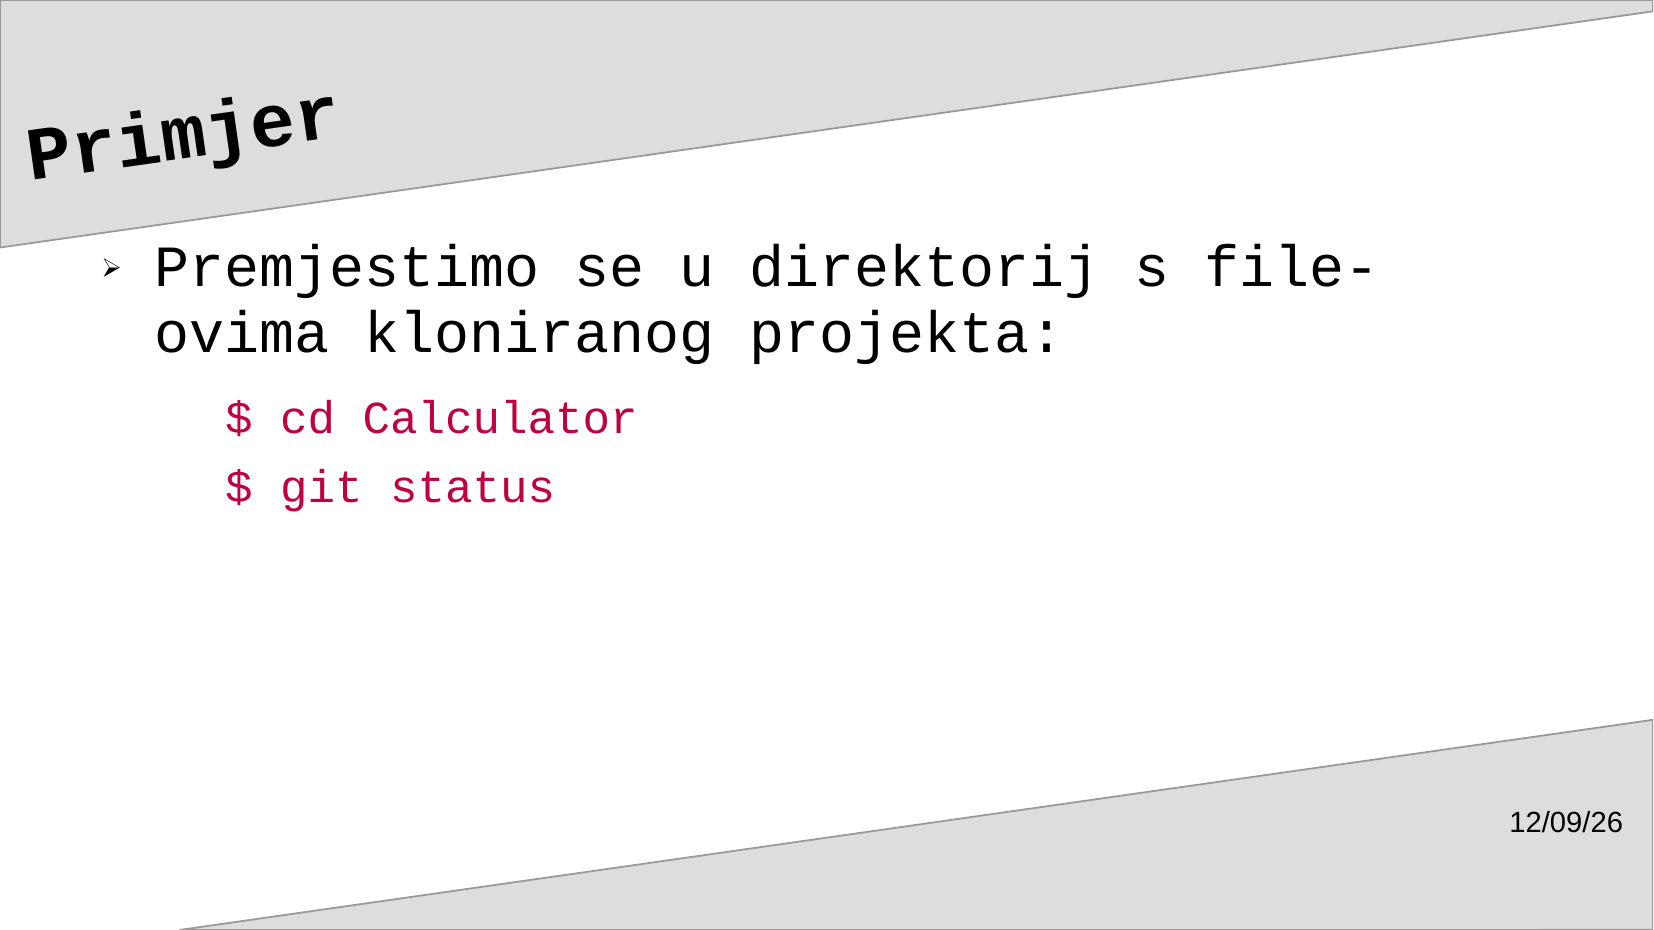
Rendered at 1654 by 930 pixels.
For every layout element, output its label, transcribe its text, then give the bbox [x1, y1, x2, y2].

list Premjestimo se u direktorij s file-ovima kloniranog projekta: $ cd Calculator $ git status [83, 238, 1539, 778]
title Primjer [16, 0, 1501, 239]
